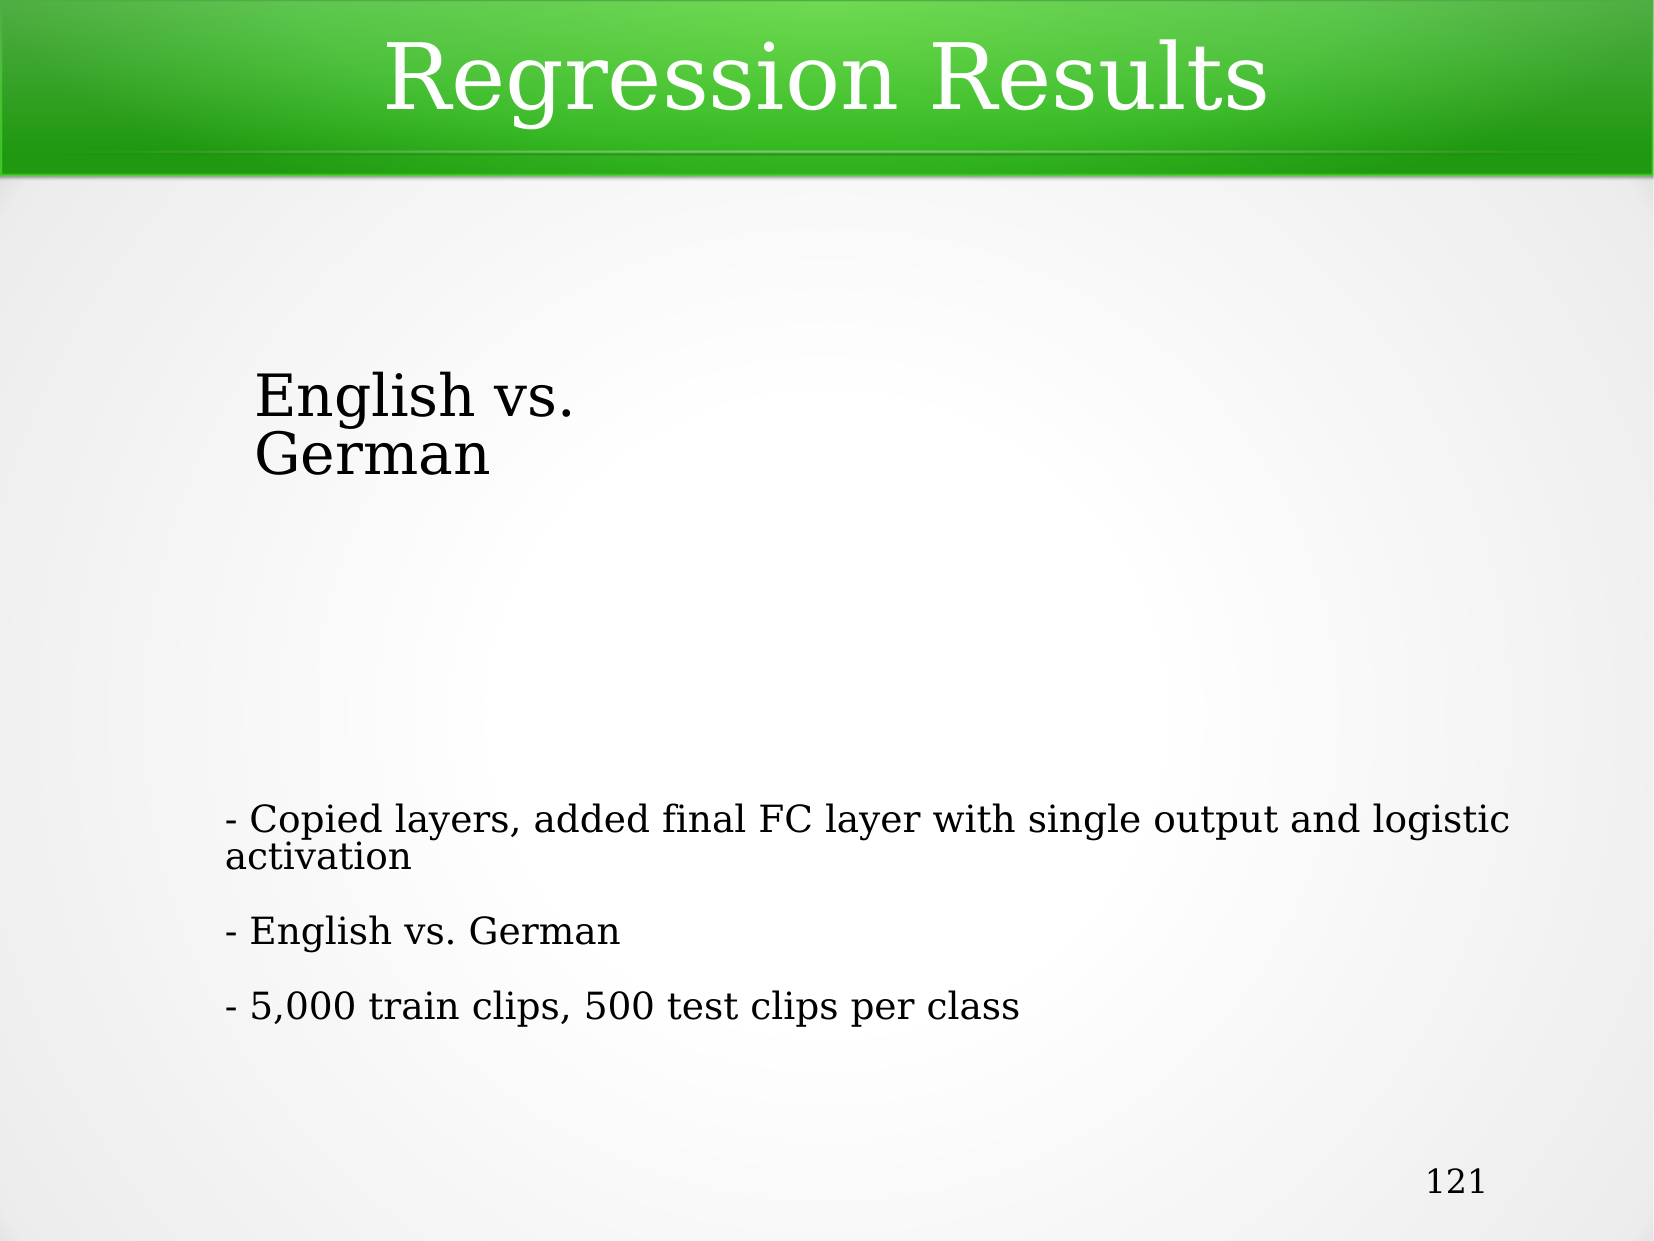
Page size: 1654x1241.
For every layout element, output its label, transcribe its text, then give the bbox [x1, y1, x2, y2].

title Regression Results [82, 11, 1571, 154]
text_box - Copied layers, added final FC layer with single output and logistic activation - English vs. German - 5,000 train clips, 500 test clips per class [209, 795, 1590, 1110]
text_box English vs. German [239, 362, 825, 436]
picture [0, 0, 1654, 1241]
